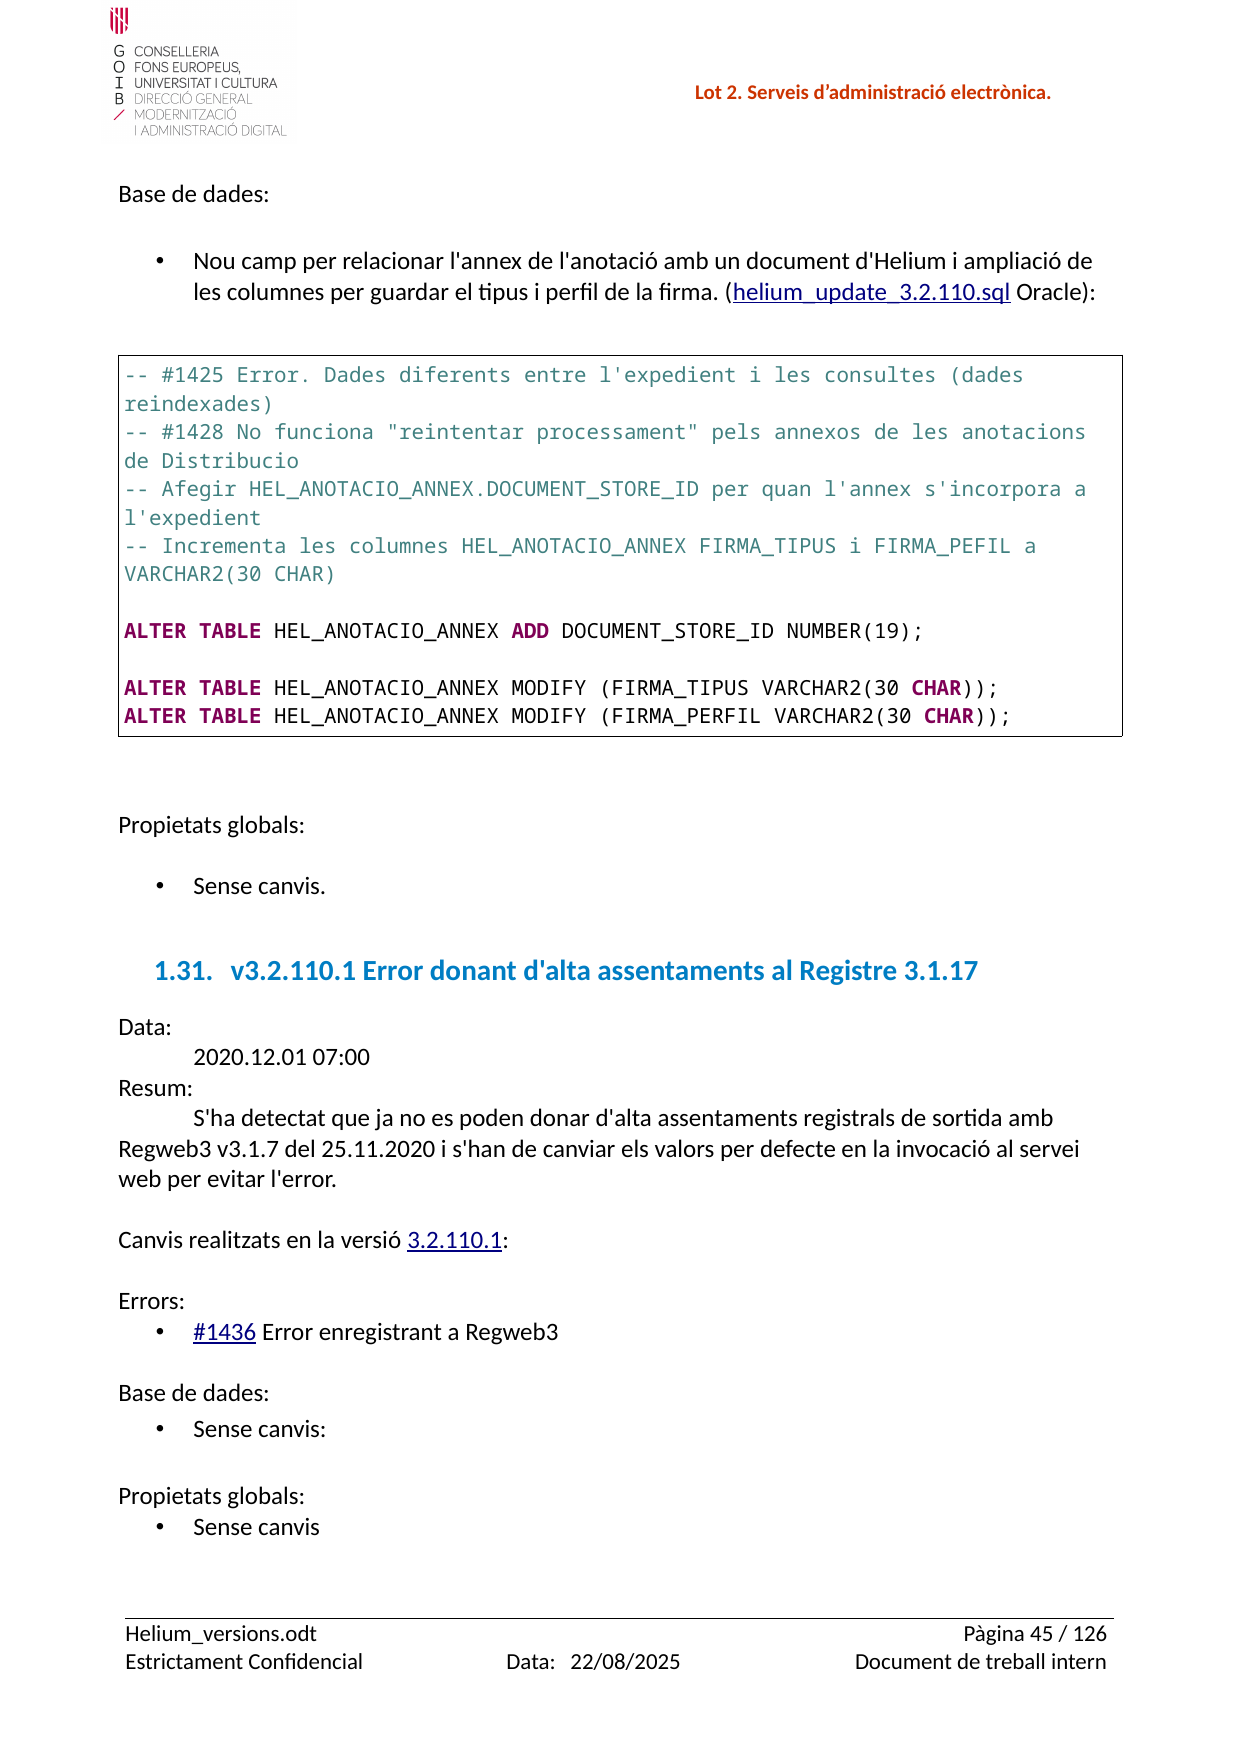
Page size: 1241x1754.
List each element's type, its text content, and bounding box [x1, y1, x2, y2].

list Sense canvis: [156, 1413, 1122, 1444]
text Canvis realitzats en la versió 3.2.110.1: [118, 1224, 1122, 1255]
picture [100, 0, 297, 144]
text Base de dades: [118, 1377, 1122, 1408]
table_header -- #1425 Error. Dades diferents entre l'expedient i les consultes (dades reindexades) -- #1428 No funciona "reintentar processament" pels annexos de les anotacions de Distribucio -- Afegir HEL_ANOTACIO_ANNEX.DOCUMENT_STORE_ID per quan l'annex s'incorpora a l'expedient -- Incrementa les columnes HEL_ANOTACIO_ANNEX FIRMA_TIPUS i FIRMA_PEFIL a VARCHAR2(30 CHAR) ALTER TABLE HEL_ANOTACIO_ANNEX ADD DOCUMENT_STORE_ID NUMBER(19); ALTER TABLE HEL_ANOTACIO_ANNEX MODIFY (FIRMA_TIPUS VARCHAR2(30 CHAR)); ALTER TABLE HEL_ANOTACIO_ANNEX MODIFY (FIRMA_PERFIL VARCHAR2(30 CHAR)); [119, 356, 1122, 736]
text Propietats globals: [118, 1481, 1122, 1511]
list #1436 Error enregistrant a Regweb3 [156, 1316, 1122, 1347]
text 2020.12.01 07:00 [118, 1041, 1122, 1072]
list Nou camp per relacionar l'annex de l'anotació amb un document d'Helium i ampliació de les columnes per guardar el tipus i perfil de la firma. (helium_update_3.2.110.sql Oracle): [156, 245, 1122, 306]
list Sense canvis [156, 1511, 1122, 1542]
text Data: [118, 1011, 1122, 1041]
list Sense canvis. [156, 870, 1122, 900]
text Errors: [118, 1286, 1122, 1316]
text S'ha detectat que ja no es poden donar d'alta assentaments registrals de sortida amb Regweb3 v3.1.7 del 25.11.2020 i s'han de canviar els valors per defecte en la invocació al servei web per evitar l'error. [118, 1102, 1122, 1194]
text Base de dades: [118, 178, 1122, 209]
text Propietats globals: [118, 809, 1122, 839]
subtitle v3.2.110.1 Error donant d'alta assentaments al Registre 3.1.17 [153, 952, 1122, 987]
text Resum: [118, 1072, 1122, 1102]
